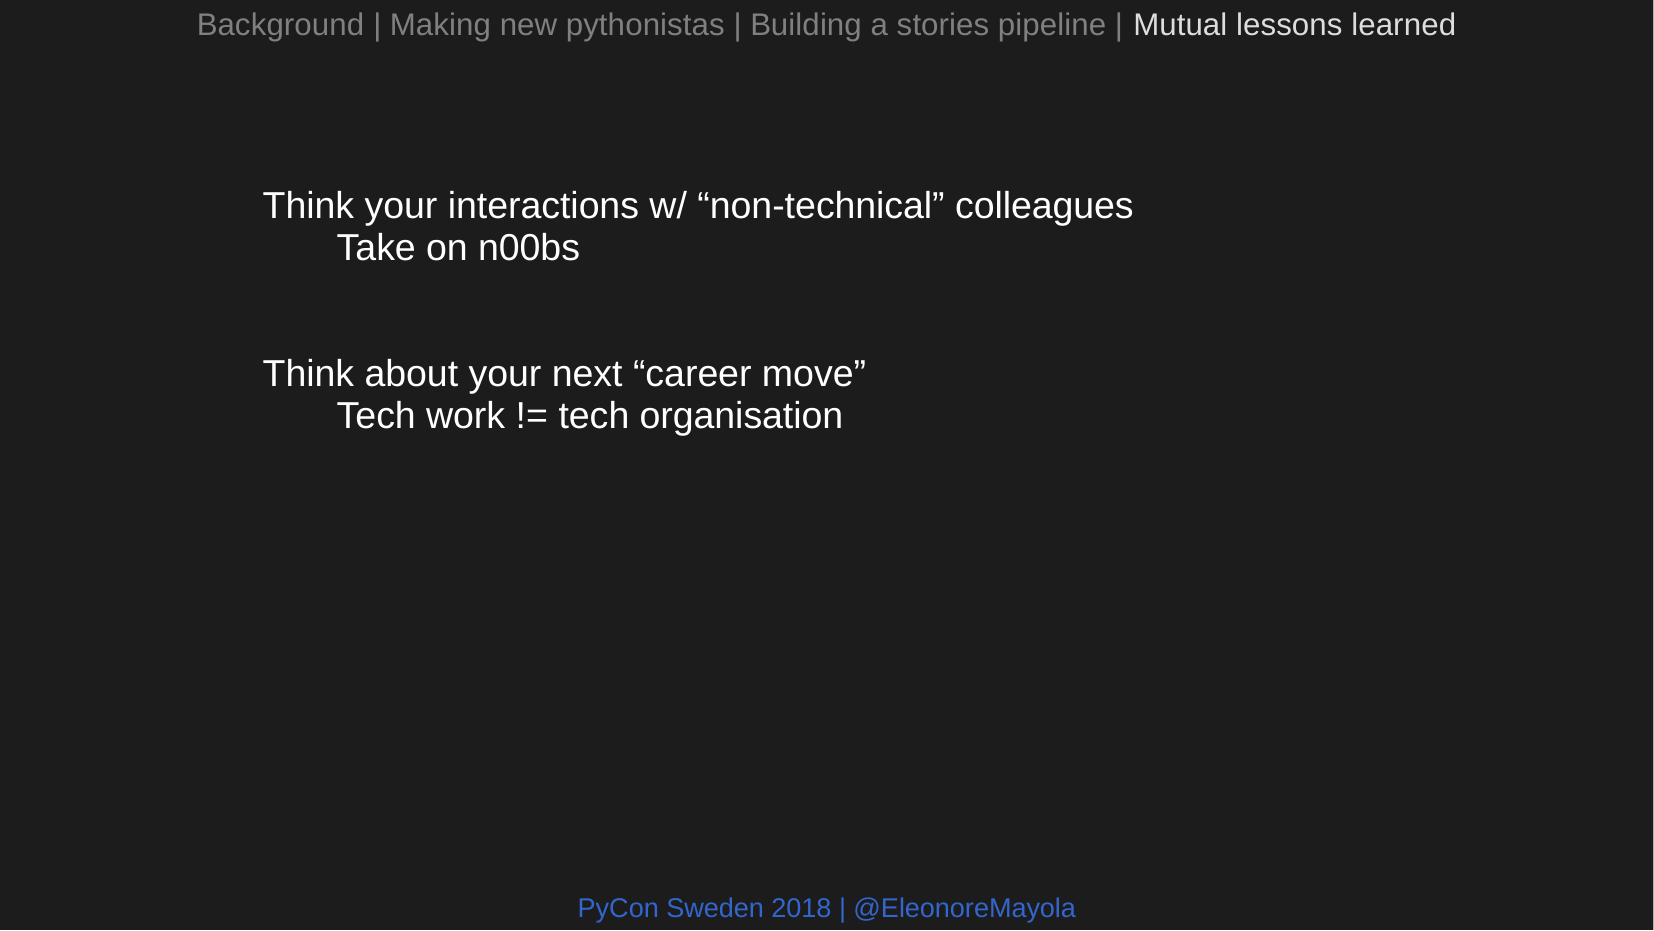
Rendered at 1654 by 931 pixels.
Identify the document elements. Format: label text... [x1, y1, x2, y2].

text_box Background | Making new pythonistas | Building a stories pipeline | Mutual lessons learned [0, 0, 1654, 57]
text_box Think your interactions w/ “non-technical” colleagues Take on n00bs Think about your next “career move” Tech work != tech organisation [248, 177, 1406, 444]
text_box PyCon Sweden 2018 | @EleonoreMayola [460, 885, 1193, 931]
